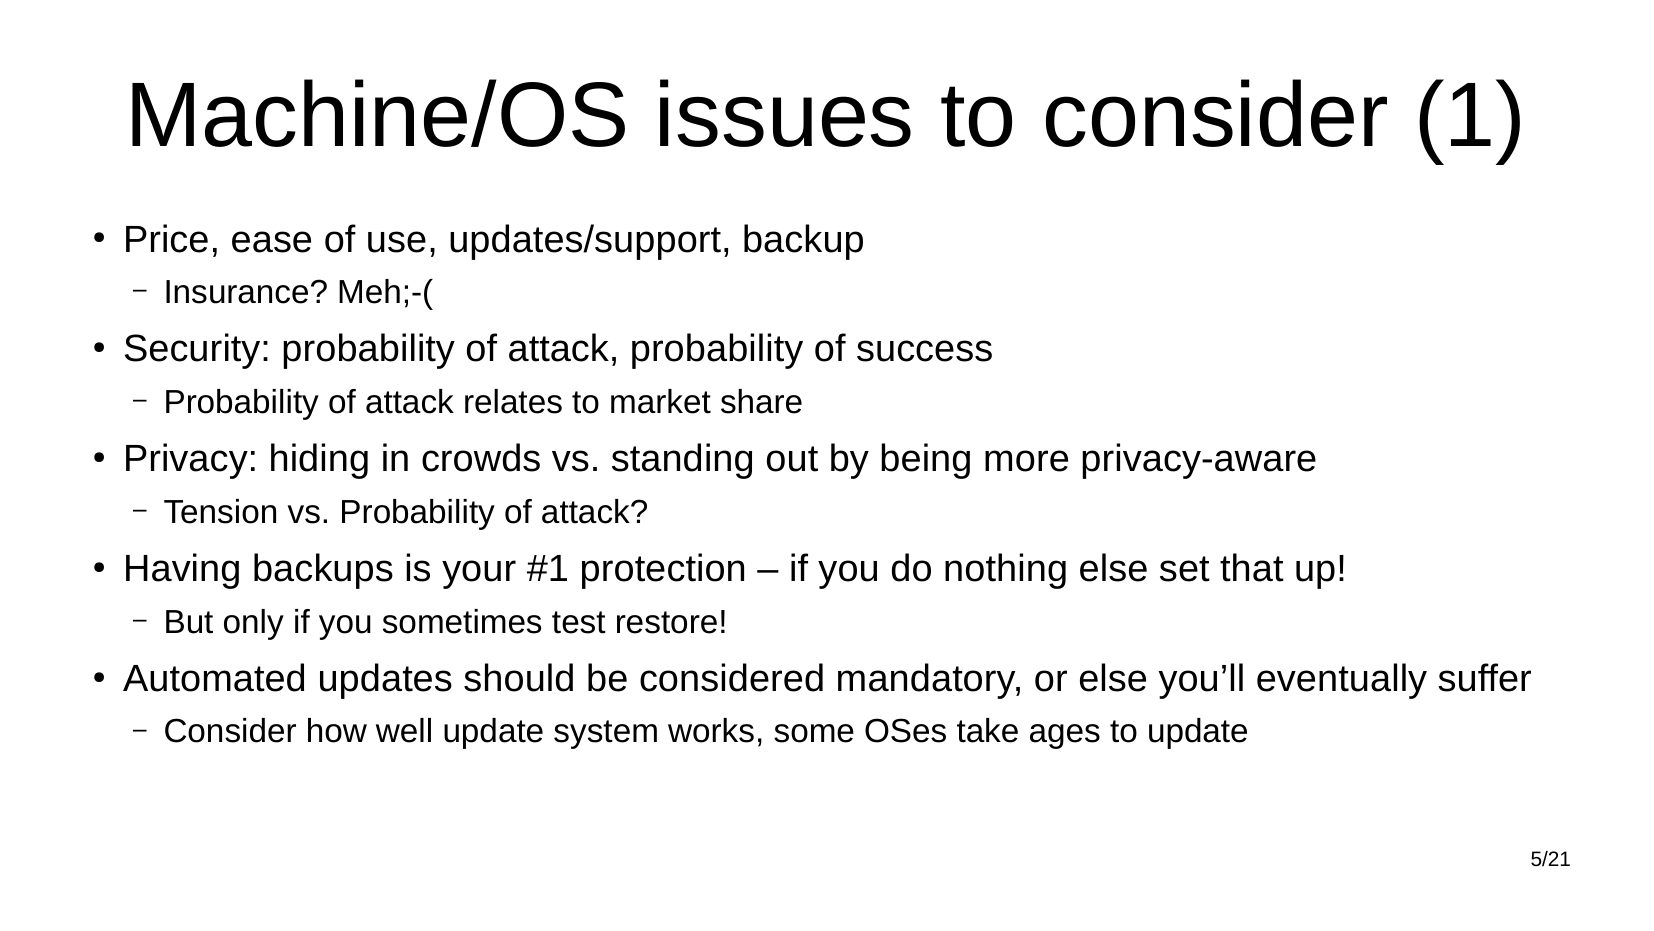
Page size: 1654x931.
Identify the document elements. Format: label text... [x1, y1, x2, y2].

list Price, ease of use, updates/support, backup Insurance? Meh;-( Security: probability of attack, probability of success Probability of attack relates to market share Privacy: hiding in crowds vs. standing out by being more privacy-aware Tension vs. Probability of attack? Having backups is your #1 protection – if you do nothing else set that up! But only if you sometimes test restore! Automated updates should be considered mandatory, or else you’ll eventually suffer Consider how well update system works, some OSes take ages to update [82, 217, 1571, 758]
title Machine/OS issues to consider (1) [82, 37, 1571, 193]
